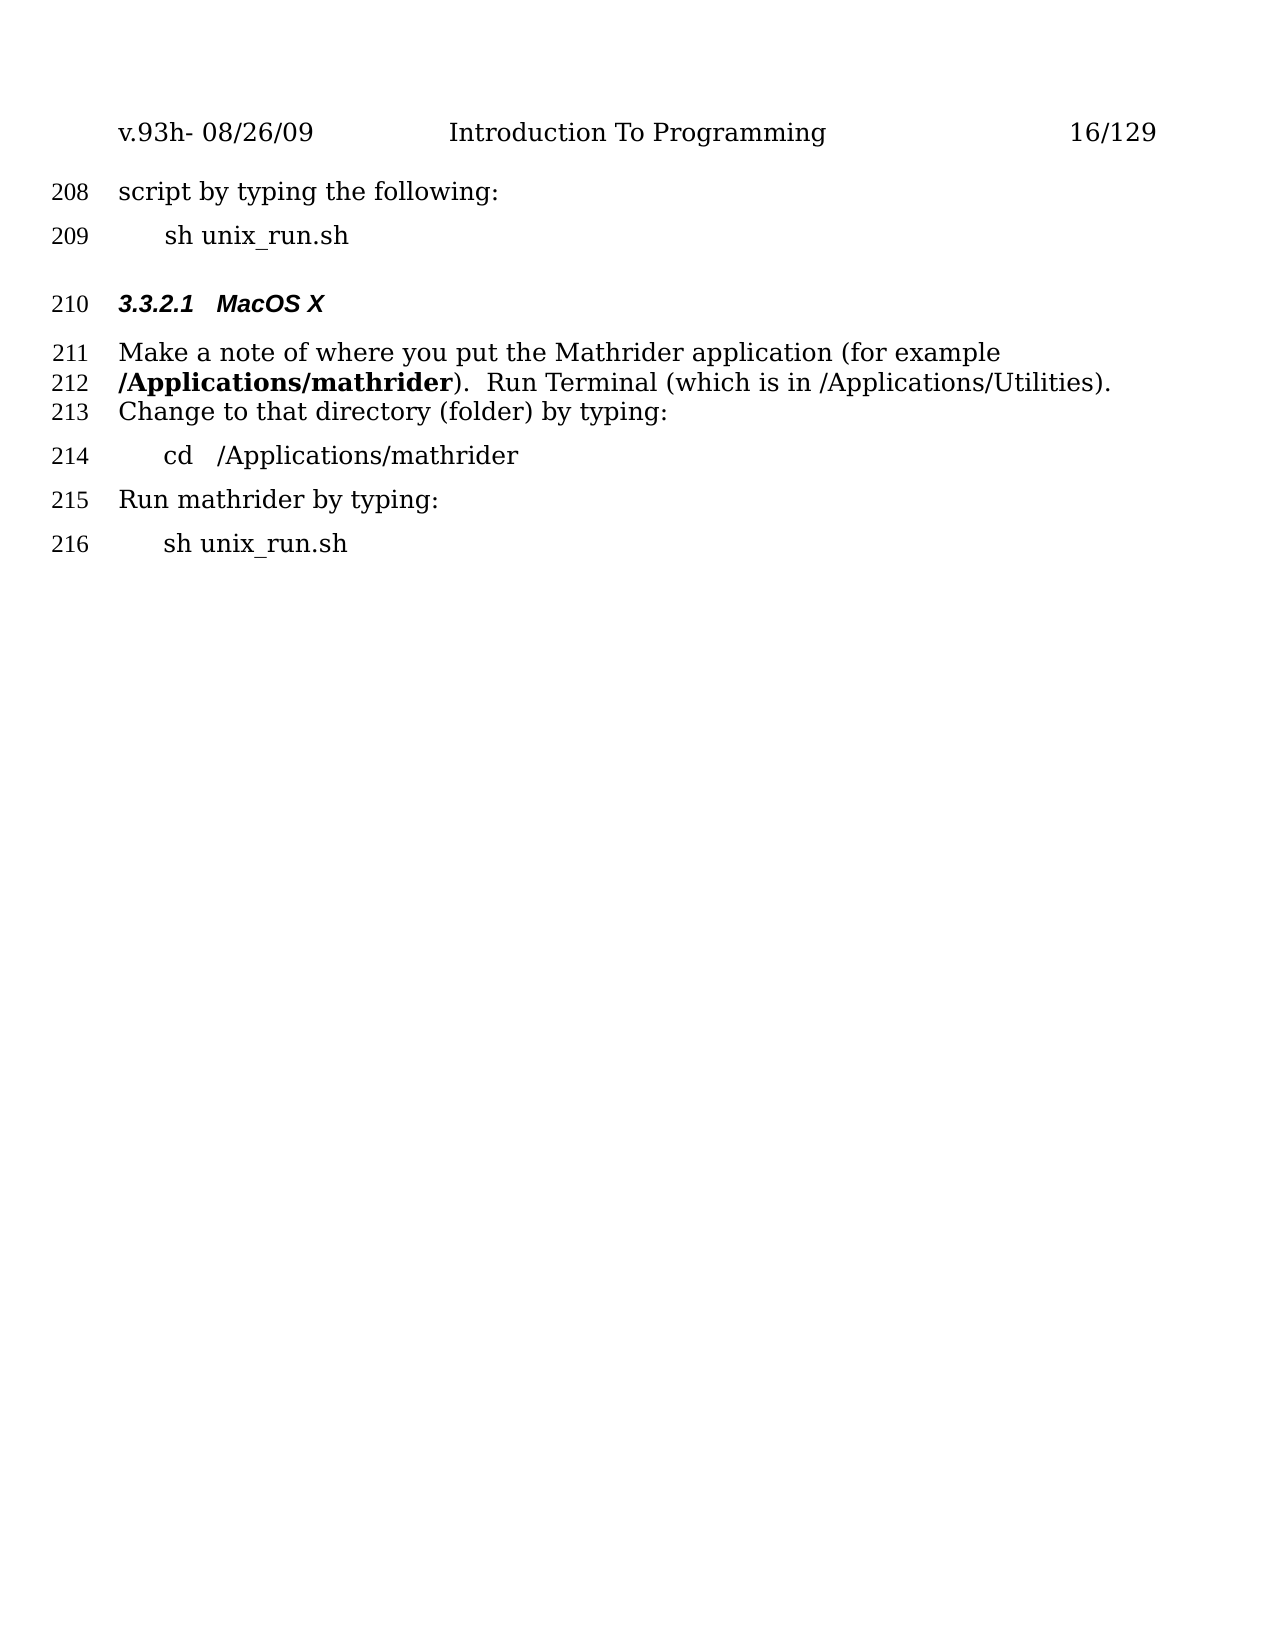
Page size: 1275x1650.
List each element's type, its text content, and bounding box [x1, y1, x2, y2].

text Make a note of where you put the Mathrider application (for example /Applications/mathrider). Run Terminal (which is in /Applications/Utilities). Change to that directory (folder) by typing: [118, 339, 1157, 426]
text sh unix_run.sh [164, 221, 1157, 250]
text script by typing the following: [118, 177, 1157, 206]
subtitle MacOS X [118, 289, 1157, 318]
text cd /Applications/mathrider [163, 441, 1157, 471]
text Run mathrider by typing: [118, 486, 1157, 515]
text sh unix_run.sh [163, 530, 1157, 559]
